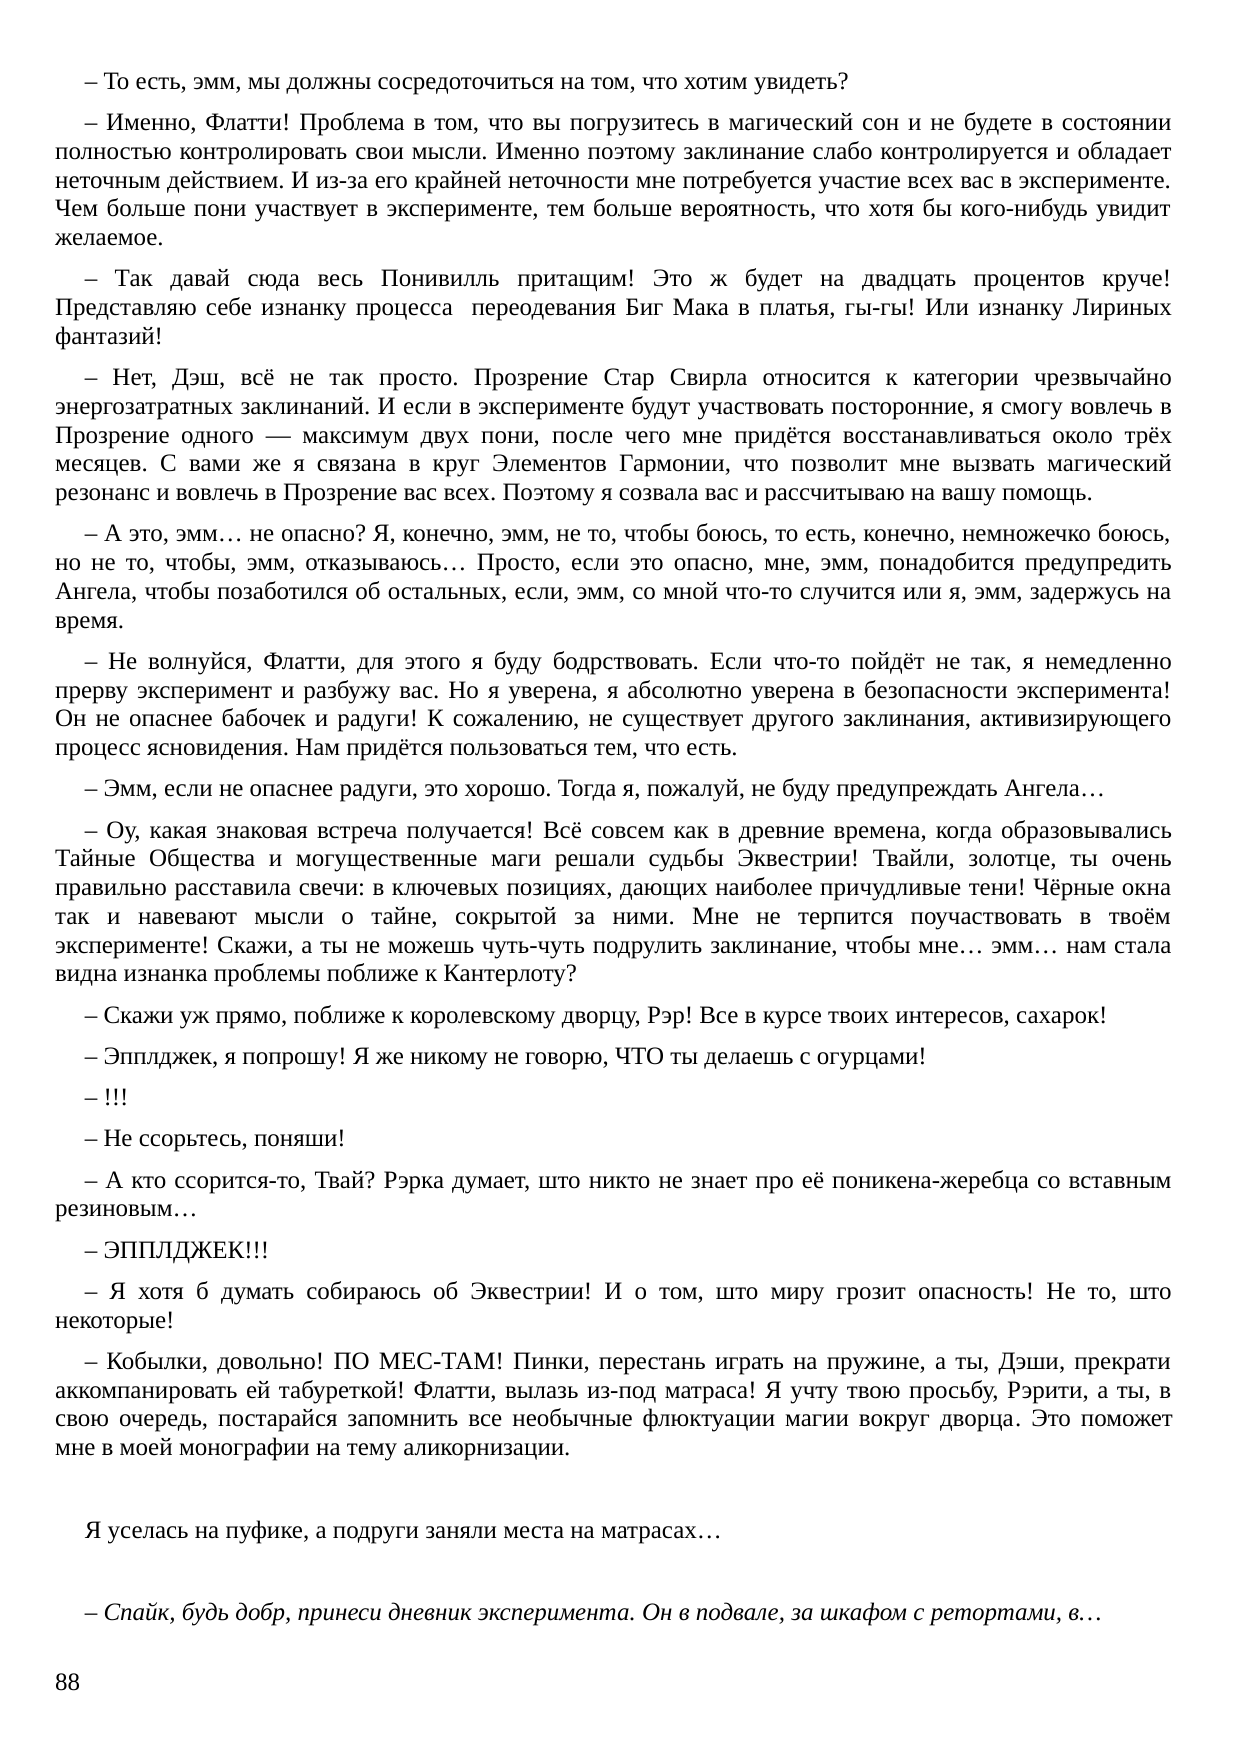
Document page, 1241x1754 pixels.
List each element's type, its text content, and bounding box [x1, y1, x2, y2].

text – А кто ссорится-то, Твай? Рэрка думает, што никто не знает про её поникена-жеребца со вставным резиновым… [55, 1165, 1173, 1222]
text – Оу, какая знаковая встреча получается! Всё совсем как в древние времена, когда образовывались Тайные Общества и могущественные маги решали судьбы Эквестрии! Твайли, золотце, ты очень правильно расставила свечи: в ключевых позициях, дающих наиболее причудливые тени! Чёрные окна так и навевают мысли о тайне, сокрытой за ними. Мне не терпится поучаствовать в твоём эксперименте! Скажи, а ты не можешь чуть-чуть подрулить заклинание, чтобы мне… эмм… нам стала видна изнанка проблемы поближе к Кантерлоту? [55, 815, 1173, 987]
text – А это, эмм… не опасно? Я, конечно, эмм, не то, чтобы боюсь, то есть, конечно, немножечко боюсь, но не то, чтобы, эмм, отказываюсь… Просто, если это опасно, мне, эмм, понадобится предупредить Ангела, чтобы позаботился об остальных, если, эмм, со мной что-то случится или я, эмм, задержусь на время. [55, 518, 1173, 633]
text – Спайк, будь добр, принеси дневник эксперимента. Он в подвале, за шкафом с ретортами, в… [55, 1597, 1173, 1626]
text – Эпплджек, я попрошу! Я же никому не говорю, ЧТО ты делаешь с огурцами! [55, 1041, 1173, 1070]
text Я уселась на пуфике, а подруги заняли места на матрасах… [55, 1515, 1173, 1543]
text – Нет, Дэш, всё не так просто. Прозрение Стар Свирла относится к категории чрезвычайно энергозатратных заклинаний. И если в эксперименте будут участвовать посторонние, я смогу вовлечь в Прозрение одного — максимум двух пони, после чего мне придётся восстанавливаться около трёх месяцев. С вами же я связана в круг Элементов Гармонии, что позволит мне вызвать магический резонанс и вовлечь в Прозрение вас всех. Поэтому я созвала вас и рассчитываю на вашу помощь. [55, 362, 1173, 506]
text – Я хотя б думать собираюсь об Эквестрии! И о том, што миру грозит опасность! Не то, што некоторые! [55, 1276, 1173, 1333]
text – Скажи уж прямо, поближе к королевскому дворцу, Рэр! Все в курсе твоих интересов, сахарок! [55, 1000, 1173, 1028]
text – Эмм, если не опаснее радуги, это хорошо. Тогда я, пожалуй, не буду предупреждать Ангела… [55, 773, 1173, 802]
text – Так давай сюда весь Понивилль притащим! Это ж будет на двадцать процентов круче! Представляю себе изнанку процесса переодевания Биг Мака в платья, гы-гы! Или изнанку Лириных фантазий! [55, 263, 1173, 350]
text – !!! [55, 1082, 1173, 1111]
text – Не ссорьтесь, поняши! [55, 1123, 1173, 1152]
text – ЭППЛДЖЕК!!! [55, 1235, 1173, 1263]
text – Именно, Флатти! Проблема в том, что вы погрузитесь в магический сон и не будете в состоянии полностью контролировать свои мысли. Именно поэтому заклинание слабо контролируется и обладает неточным действием. И из-за его крайней неточности мне потребуется участие всех вас в эксперименте. Чем больше пони участвует в эксперименте, тем больше вероятность, что хотя бы кого-нибудь увидит желаемое. [55, 107, 1173, 251]
text – То есть, эмм, мы должны сосредоточиться на том, что хотим увидеть? [55, 66, 1173, 95]
text – Кобылки, довольно! ПО МЕС-ТАМ! Пинки, перестань играть на пружине, а ты, Дэши, прекрати аккомпанировать ей табуреткой! Флатти, вылазь из-под матраса! Я учту твою просьбу, Рэрити, а ты, в свою очередь, постарайся запомнить все необычные флюктуации магии вокруг дворца. Это поможет мне в моей монографии на тему аликорнизации. [55, 1346, 1173, 1461]
text – Не волнуйся, Флатти, для этого я буду бодрствовать. Если что-то пойдёт не так, я немедленно прерву эксперимент и разбужу вас. Но я уверена, я абсолютно уверена в безопасности эксперимента! Он не опаснее бабочек и радуги! К сожалению, не существует другого заклинания, активизирующего процесс ясновидения. Нам придётся пользоваться тем, что есть. [55, 646, 1173, 761]
